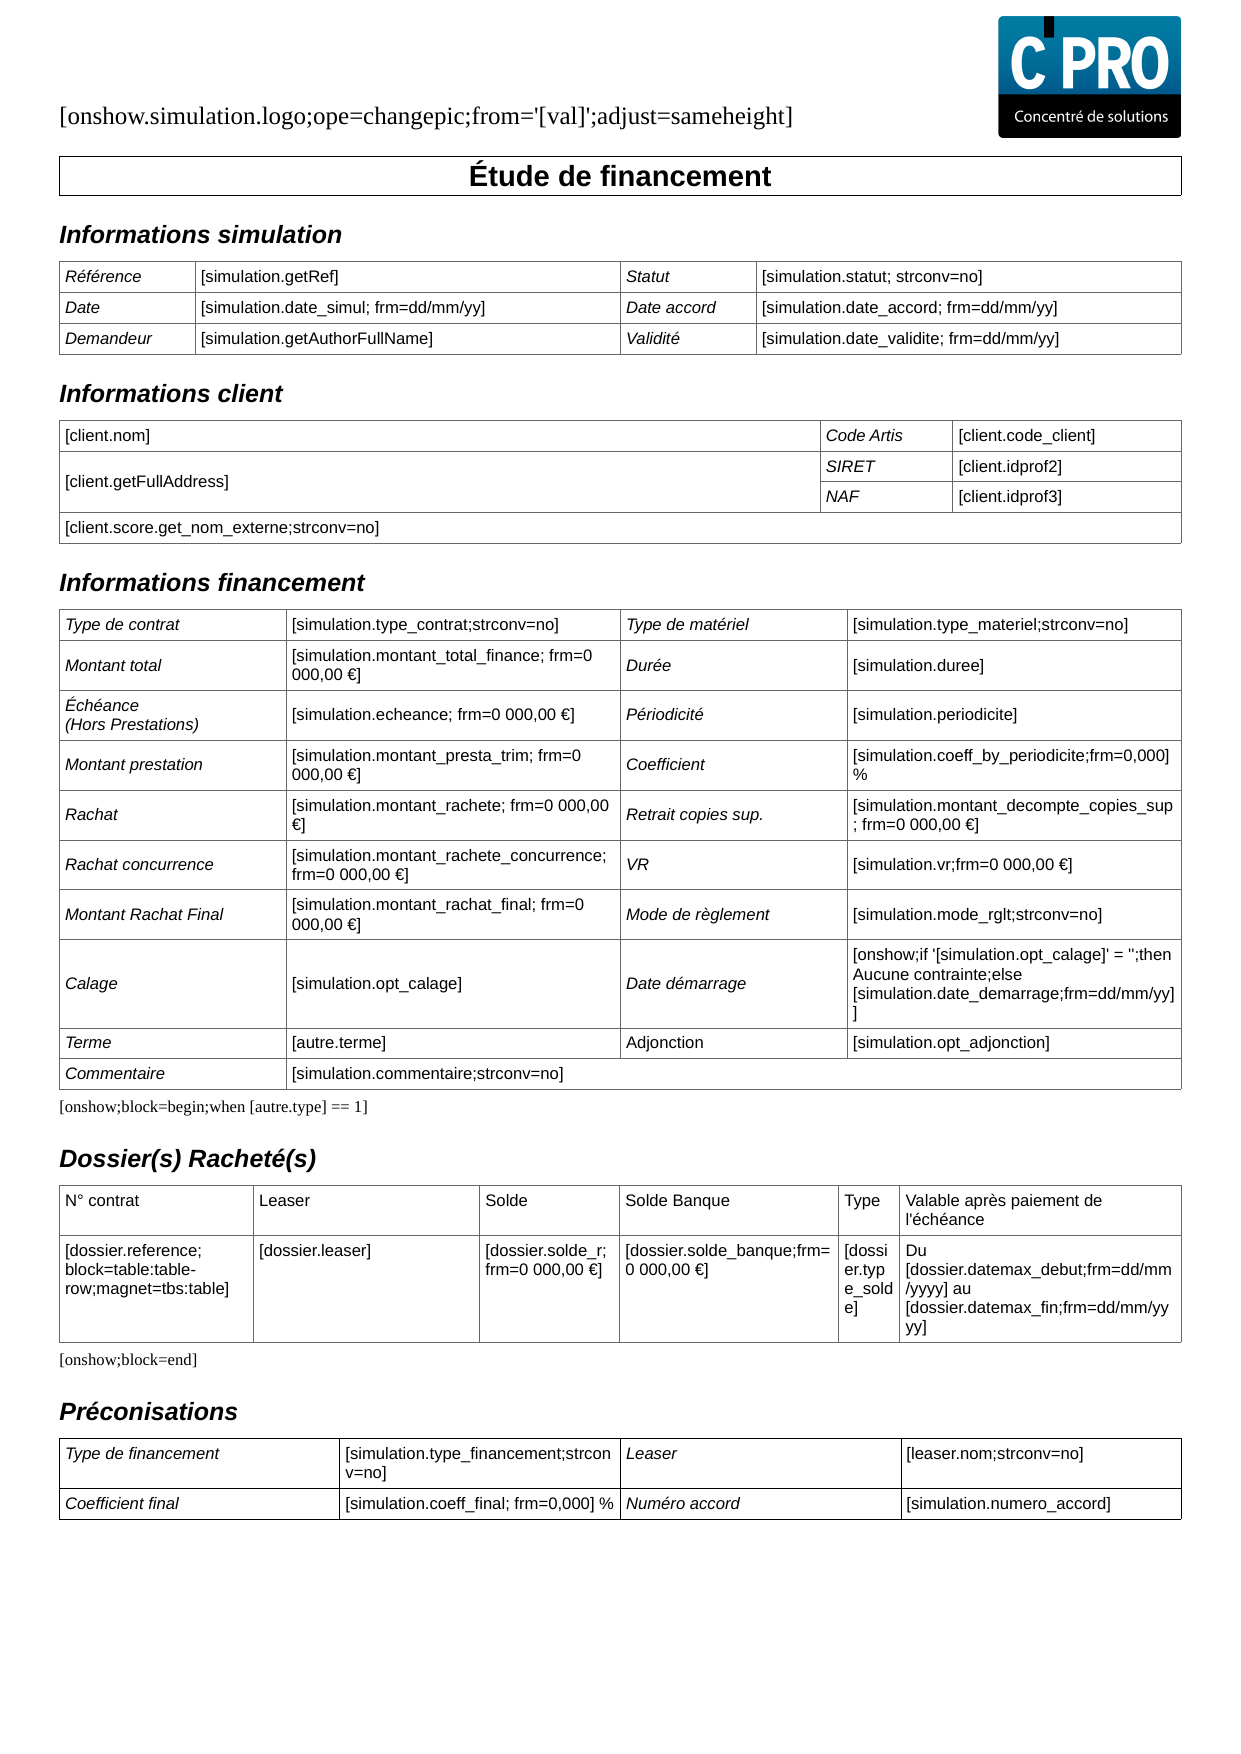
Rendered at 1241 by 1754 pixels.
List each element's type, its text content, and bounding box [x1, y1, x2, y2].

table_cell [client.idprof3] [953, 482, 1181, 512]
table_header [client.nom] [60, 421, 820, 451]
subtitle Dossier(s) Racheté(s) [59, 1143, 1181, 1172]
table_cell Rachat concurrence [60, 841, 286, 889]
table_header Leaser [621, 1439, 901, 1488]
table_cell [simulation.date_simul; frm=dd/mm/yy] [196, 293, 620, 323]
table_header Solde [480, 1186, 619, 1235]
table_header Référence [60, 262, 195, 292]
table_cell Demandeur [60, 324, 195, 353]
table_header [simulation.type_contrat;strconv=no] [287, 610, 620, 640]
table_cell Validité [621, 324, 756, 353]
table_cell [simulation.commentaire;strconv=no] [287, 1059, 1181, 1089]
table_cell Date accord [621, 293, 756, 323]
table_cell Périodicité [621, 691, 847, 740]
table_cell Commentaire [60, 1059, 286, 1089]
table_cell [simulation.montant_decompte_copies_sup; frm=0 000,00 €] [848, 791, 1181, 839]
table_header Leaser [254, 1186, 479, 1235]
subtitle Préconisations [59, 1397, 1181, 1425]
table_cell Durée [621, 641, 847, 690]
table_header Valable après paiement de l'échéance [900, 1186, 1181, 1235]
table_cell [simulation.vr;frm=0 000,00 €] [848, 841, 1181, 889]
table_cell Coefficient [621, 741, 847, 789]
table_cell [simulation.mode_rglt;strconv=no] [848, 890, 1181, 939]
subtitle Informations client [59, 379, 1181, 407]
table_cell Adjonction [621, 1029, 847, 1058]
table_cell [dossier.reference; block=table:table-row;magnet=tbs:table] [60, 1236, 253, 1342]
table_cell Montant prestation [60, 741, 286, 789]
table_cell [simulation.numero_accord] [902, 1489, 1181, 1518]
table_cell [simulation.duree] [848, 641, 1181, 690]
table_cell [simulation.echeance; frm=0 000,00 €] [287, 691, 620, 740]
table_cell [dossier.leaser] [254, 1236, 479, 1342]
table_cell [simulation.getAuthorFullName] [196, 324, 620, 353]
table_cell [simulation.periodicite] [848, 691, 1181, 740]
table_cell Échéance (Hors Prestations) [60, 691, 286, 740]
table_cell [client.getFullAddress] [60, 452, 820, 512]
table_header [simulation.statut; strconv=no] [757, 262, 1181, 292]
table_cell VR [621, 841, 847, 889]
table_cell NAF [821, 482, 952, 512]
table_cell [simulation.montant_presta_trim; frm=0 000,00 €] [287, 741, 620, 789]
table_header Code Artis [821, 421, 952, 451]
table_cell [simulation.opt_adjonction] [848, 1029, 1181, 1058]
table_cell [simulation.montant_rachete_concurrence; frm=0 000,00 €] [287, 841, 620, 889]
table_header [leaser.nom;strconv=no] [902, 1439, 1181, 1488]
text [onshow.simulation.logo;ope=changepic;from='[val]';adjust=sameheight] [59, 101, 998, 131]
table_cell [simulation.montant_total_finance; frm=0 000,00 €] [287, 641, 620, 690]
table_header Solde Banque [620, 1186, 838, 1235]
table_cell Calage [60, 940, 286, 1027]
table_header [simulation.type_financement;strconv=no] [340, 1439, 620, 1488]
table_cell Du [dossier.datemax_debut;frm=dd/mm/yyyy] au [dossier.datemax_fin;frm=dd/mm/yyyy] [900, 1236, 1181, 1342]
table_cell [client.idprof2] [953, 452, 1181, 481]
subtitle Informations financement [59, 568, 1181, 597]
subtitle Étude de financement [60, 157, 1181, 195]
table_cell Rachat [60, 791, 286, 839]
table_cell Date démarrage [621, 940, 847, 1027]
text [onshow;block=begin;when [autre.type] == 1] [59, 1090, 1181, 1118]
subtitle Informations simulation [59, 220, 1181, 249]
table_header [simulation.getRef] [196, 262, 620, 292]
table_cell Montant Rachat Final [60, 890, 286, 939]
table_header Type [839, 1186, 899, 1235]
table_cell [dossier.solde_r; frm=0 000,00 €] [480, 1236, 619, 1342]
table_cell SIRET [821, 452, 952, 481]
table_cell Mode de règlement [621, 890, 847, 939]
table_cell [client.score.get_nom_externe;strconv=no] [60, 513, 1181, 543]
table_header [client.code_client] [953, 421, 1181, 451]
table_cell [simulation.opt_calage] [287, 940, 620, 1027]
table_header N° contrat [60, 1186, 253, 1235]
table_cell [simulation.coeff_by_periodicite;frm=0,000] % [848, 741, 1181, 789]
table_cell [simulation.date_accord; frm=dd/mm/yy] [757, 293, 1181, 323]
table_header [simulation.type_materiel;strconv=no] [848, 610, 1181, 640]
picture [998, 37, 1182, 138]
table_cell [dossier.solde_banque;frm=0 000,00 €] [620, 1236, 838, 1342]
table_cell [simulation.montant_rachete; frm=0 000,00 €] [287, 791, 620, 839]
table_cell [simulation.coeff_final; frm=0,000] % [340, 1489, 620, 1518]
table_cell Coefficient final [60, 1489, 339, 1518]
table_cell [simulation.montant_rachat_final; frm=0 000,00 €] [287, 890, 620, 939]
text [onshow;block=end] [59, 1343, 1181, 1372]
table_header Type de matériel [621, 610, 847, 640]
table_cell Montant total [60, 641, 286, 690]
table_cell [dossier.type_solde] [839, 1236, 899, 1342]
table_header Type de financement [60, 1439, 339, 1488]
table_cell [onshow;if '[simulation.opt_calage]' = '';then Aucune contrainte;else [simulation.date_demarrage;frm=dd/mm/yy]] [848, 940, 1181, 1027]
table_cell [autre.terme] [287, 1029, 620, 1058]
table_cell Numéro accord [621, 1489, 901, 1518]
table_cell Retrait copies sup. [621, 791, 847, 839]
picture [1045, 16, 1053, 36]
table_cell Date [60, 293, 195, 323]
table_header Type de contrat [60, 610, 286, 640]
table_header Statut [621, 262, 756, 292]
table_cell Terme [60, 1029, 286, 1058]
table_cell [simulation.date_validite; frm=dd/mm/yy] [757, 324, 1181, 353]
